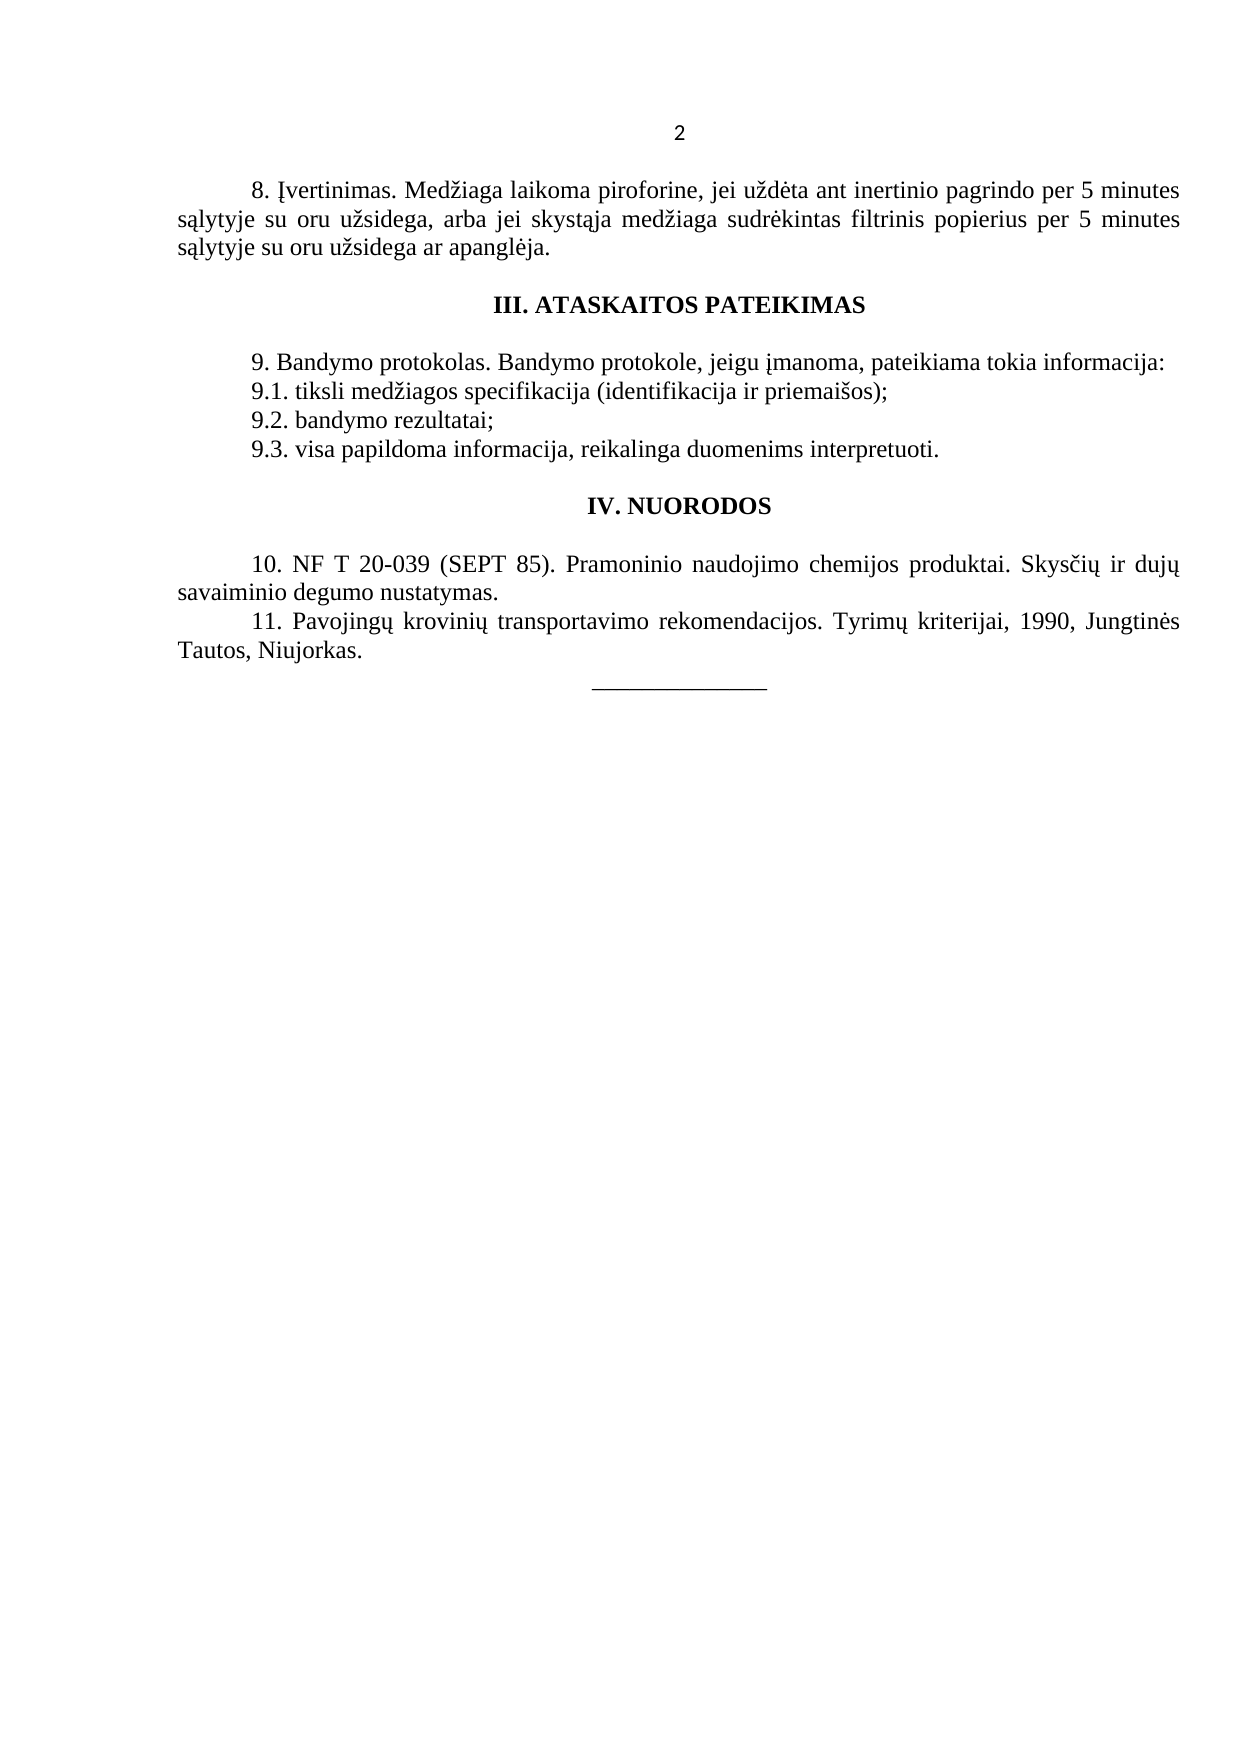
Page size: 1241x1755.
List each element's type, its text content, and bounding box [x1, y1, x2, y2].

text IV. Nuorodos [177, 491, 1181, 520]
text 10. NF T 20-039 (SEPT 85). Pramoninio naudojimo chemijos produktai. Skysčių ir dujų savaiminio degumo nustatymas. [177, 549, 1181, 606]
text 9. Bandymo protokolas. Bandymo protokole, jeigu įmanoma, pateikiama tokia informacija: [177, 347, 1181, 376]
text 8. Įvertinimas. Medžiaga laikoma piroforine, jei uždėta ant inertinio pagrindo per 5 minutes sąlytyje su oru užsidega, arba jei skystąja medžiaga sudrėkintas filtrinis popierius per 5 minutes sąlytyje su oru užsidega ar apanglėja. [177, 175, 1181, 261]
text 9.1. tiksli medžiagos specifikacija (identifikacija ir priemaišos); [177, 376, 1181, 405]
text 9.3. visa papildoma informacija, reikalinga duomenims interpretuoti. [177, 434, 1181, 462]
text 9.2. bandymo rezultatai; [177, 405, 1181, 434]
text ______________ [177, 664, 1181, 692]
text III. Ataskaitos pateikimas [177, 290, 1181, 319]
text 11. Pavojingų krovinių transportavimo rekomendacijos. Tyrimų kriterijai, 1990, Jungtinės Tautos, Niujorkas. [177, 606, 1181, 664]
